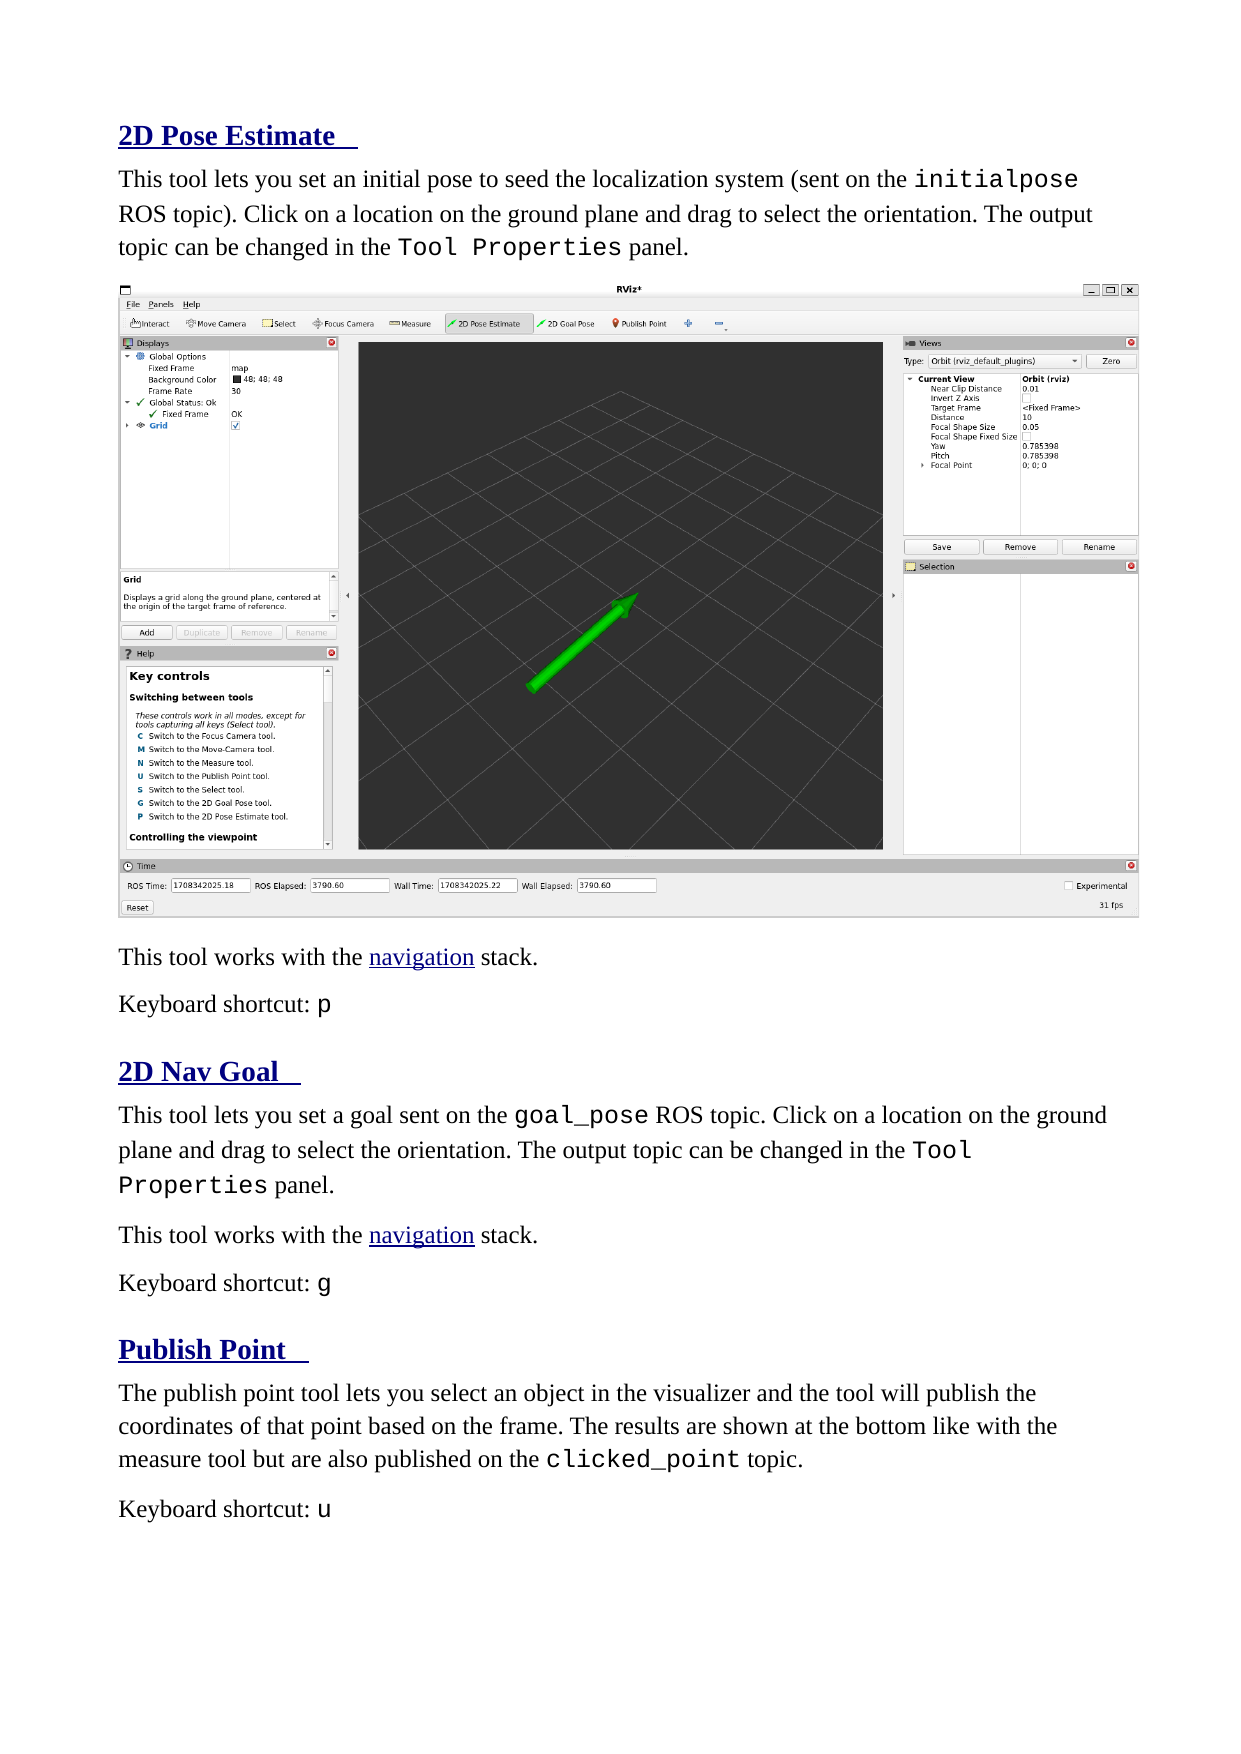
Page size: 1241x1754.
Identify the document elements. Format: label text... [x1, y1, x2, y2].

text Keyboard shortcut: p [118, 989, 1122, 1020]
subtitle 2D Nav Goal [118, 1054, 1122, 1087]
text Keyboard shortcut: g [118, 1268, 1122, 1299]
text This tool lets you set an initial pose to seed the localization system (sent on the initialpose ROS topic). Click on a location on the ground plane and drag to select the orientation. The output topic can be changed in the Tool Properties panel. [118, 164, 1122, 263]
text This tool works with the navigation stack. [118, 1220, 1122, 1249]
text Keyboard shortcut: u [118, 1494, 1122, 1525]
text This tool lets you set a goal sent on the goal_pose ROS topic. Click on a location on the ground plane and drag to select the orientation. The output topic can be changed in the Tool Properties panel. [118, 1100, 1122, 1201]
picture [118, 282, 1140, 918]
text The publish point tool lets you select an object in the visualizer and the tool will publish the coordinates of that point based on the frame. The results are shown at the bottom like with the measure tool but are also published on the clicked_point topic. [118, 1378, 1122, 1475]
subtitle 2D Pose Estimate [118, 118, 1122, 152]
subtitle Publish Point [118, 1332, 1122, 1366]
text This tool works with the navigation stack. [118, 942, 1122, 971]
